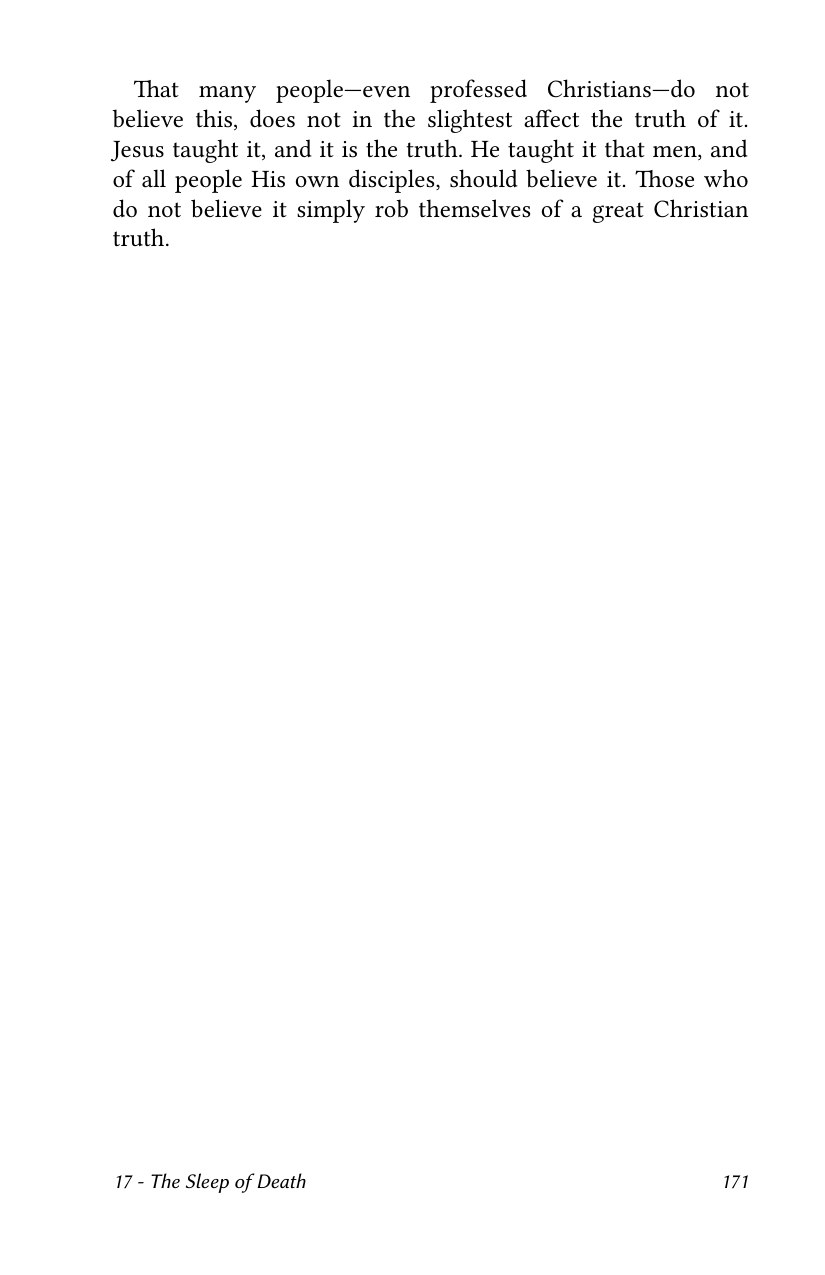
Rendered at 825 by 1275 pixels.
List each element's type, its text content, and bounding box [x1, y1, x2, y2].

text That many people—even professed Christians—do not believe this, does not in the slightest affect the truth of it. Jesus taught it, and it is the truth. He taught it that men, and of all people His own disciples, should believe it. Those who do not believe it simply rob themselves of a great Christian truth. [112, 75, 750, 253]
